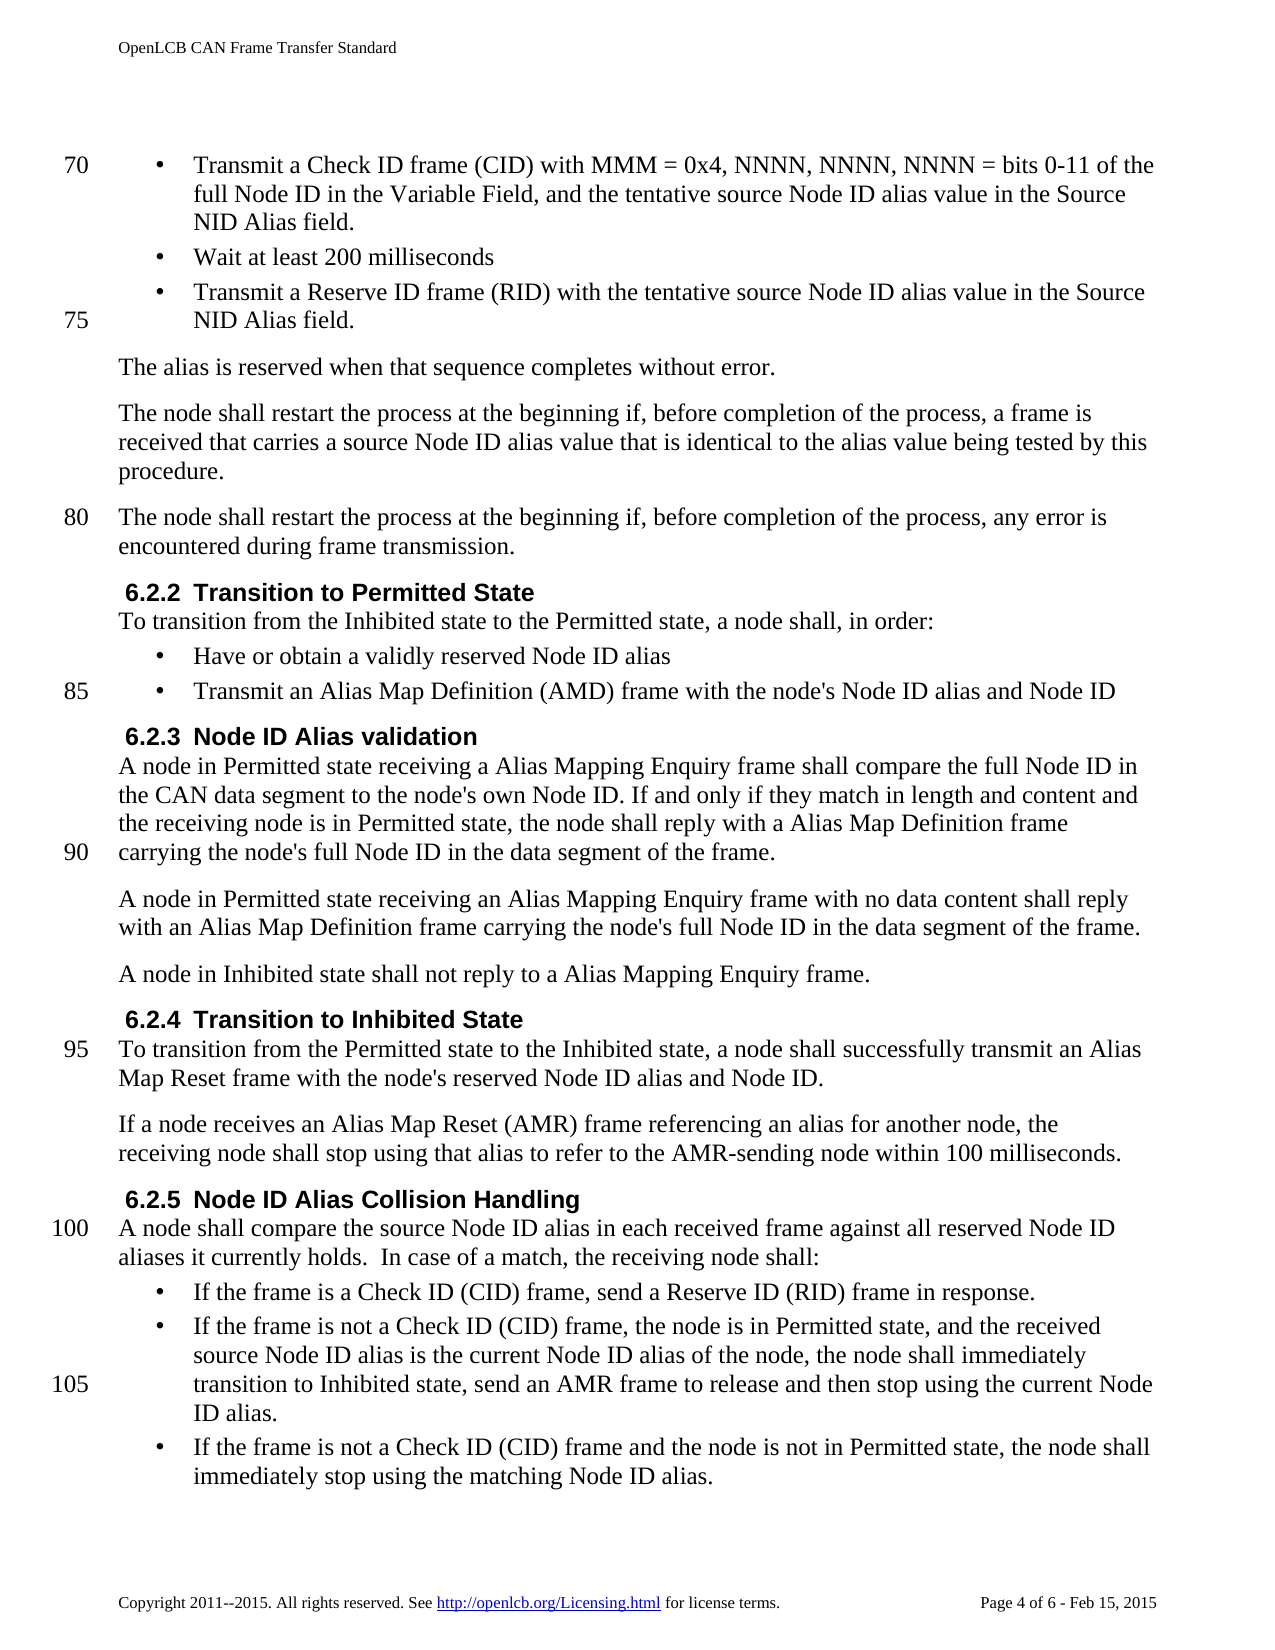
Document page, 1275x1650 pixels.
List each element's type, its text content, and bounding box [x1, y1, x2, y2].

list Have or obtain a validly reserved Node ID alias [156, 641, 1157, 670]
text To transition from the Inhibited state to the Permitted state, a node shall, in order: [118, 606, 1157, 635]
text A node in Permitted state receiving a Alias Mapping Enquiry frame shall compare the full Node ID in the CAN data segment to the node's own Node ID. If and only if they match in length and content and the receiving node is in Permitted state, the node shall reply with a Alias Map Definition frame carrying the node's full Node ID in the data segment of the frame. [118, 751, 1157, 866]
text The alias is reserved when that sequence completes without error. [118, 352, 1157, 381]
list If the frame is not a Check ID (CID) frame, the node is in Permitted state, and the received source Node ID alias is the current Node ID alias of the node, the node shall immediately transition to Inhibited state, send an AMR frame to release and then stop using the current Node ID alias. [156, 1311, 1157, 1426]
list Transmit an Alias Map Definition (AMD) frame with the node's Node ID alias and Node ID [156, 676, 1157, 704]
list Transmit a Check ID frame (CID) with MMM = 0x4, NNNN, NNNN, NNNN = bits 0-11 of the full Node ID in the Variable Field, and the tentative source Node ID alias value in the Source NID Alias field. [156, 150, 1157, 236]
subtitle Node ID Alias validation [118, 722, 1157, 751]
list Transmit a Reserve ID frame (RID) with the tentative source Node ID alias value in the Source NID Alias field. [156, 277, 1157, 334]
list If the frame is a Check ID (CID) frame, send a Reserve ID (RID) frame in response. [156, 1277, 1157, 1306]
list Wait at least 200 milliseconds [156, 242, 1157, 271]
text If a node receives an Alias Map Reset (AMR) frame referencing an alias for another node, the receiving node shall stop using that alias to refer to the AMR-sending node within 100 milliseconds. [118, 1109, 1157, 1167]
subtitle Node ID Alias Collision Handling [118, 1184, 1157, 1213]
text The node shall restart the process at the beginning if, before completion of the process, a frame is received that carries a source Node ID alias value that is identical to the alias value being tested by this procedure. [118, 398, 1157, 485]
text To transition from the Permitted state to the Inhibited state, a node shall successfully transmit an Alias Map Reset frame with the node's reserved Node ID alias and Node ID. [118, 1034, 1157, 1092]
text A node in Inhibited state shall not reply to a Alias Mapping Enquiry frame. [118, 959, 1157, 988]
subtitle Transition to Inhibited State [118, 1005, 1157, 1034]
text The node shall restart the process at the beginning if, before completion of the process, any error is encountered during frame transmission. [118, 502, 1157, 560]
text A node shall compare the source Node ID alias in each received frame against all reserved Node ID aliases it currently holds. In case of a match, the receiving node shall: [118, 1213, 1157, 1271]
list If the frame is not a Check ID (CID) frame and the node is not in Permitted state, the node shall immediately stop using the matching Node ID alias. [156, 1432, 1157, 1490]
text A node in Permitted state receiving an Alias Mapping Enquiry frame with no data content shall reply with an Alias Map Definition frame carrying the node's full Node ID in the data segment of the frame. [118, 884, 1157, 941]
subtitle Transition to Permitted State [118, 578, 1157, 606]
